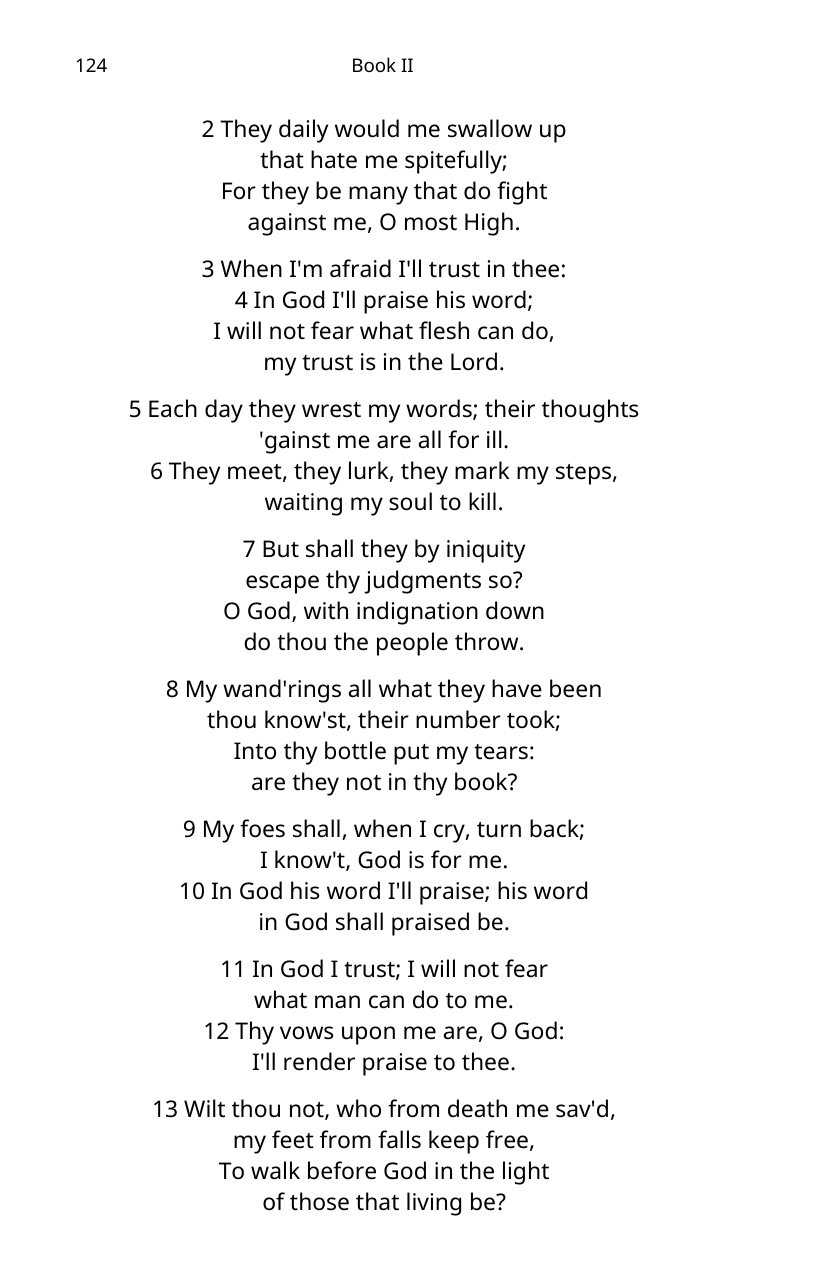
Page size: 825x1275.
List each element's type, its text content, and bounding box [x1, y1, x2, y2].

text 8 My wand'rings all what they have been thou know'st, their number took; Into thy bottle put my tears: are they not in thy book? [75, 672, 693, 797]
text 9 My foes shall, when I cry, turn back; I know't, God is for me. 10 In God his word I'll praise; his word in God shall praised be. [75, 812, 693, 937]
text 2 They daily would me swallow up that hate me spitefully; For they be many that do fight against me, O most High. [75, 112, 693, 237]
text 7 But shall they by iniquity escape thy judgments so? O God, with indignation down do thou the people throw. [75, 532, 693, 657]
text 3 When I'm afraid I'll trust in thee: 4 In God I'll praise his word; I will not fear what flesh can do, my trust is in the Lord. [75, 252, 693, 377]
text 5 Each day they wrest my words; their thoughts 'gainst me are all for ill. 6 They meet, they lurk, they mark my steps, waiting my soul to kill. [75, 392, 693, 517]
text 13 Wilt thou not, who from death me sav'd, my feet from falls keep free, To walk before God in the light of those that living be? [75, 1092, 693, 1217]
text 11 In God I trust; I will not fear what man can do to me. 12 Thy vows upon me are, O God: I'll render praise to thee. [75, 952, 693, 1077]
